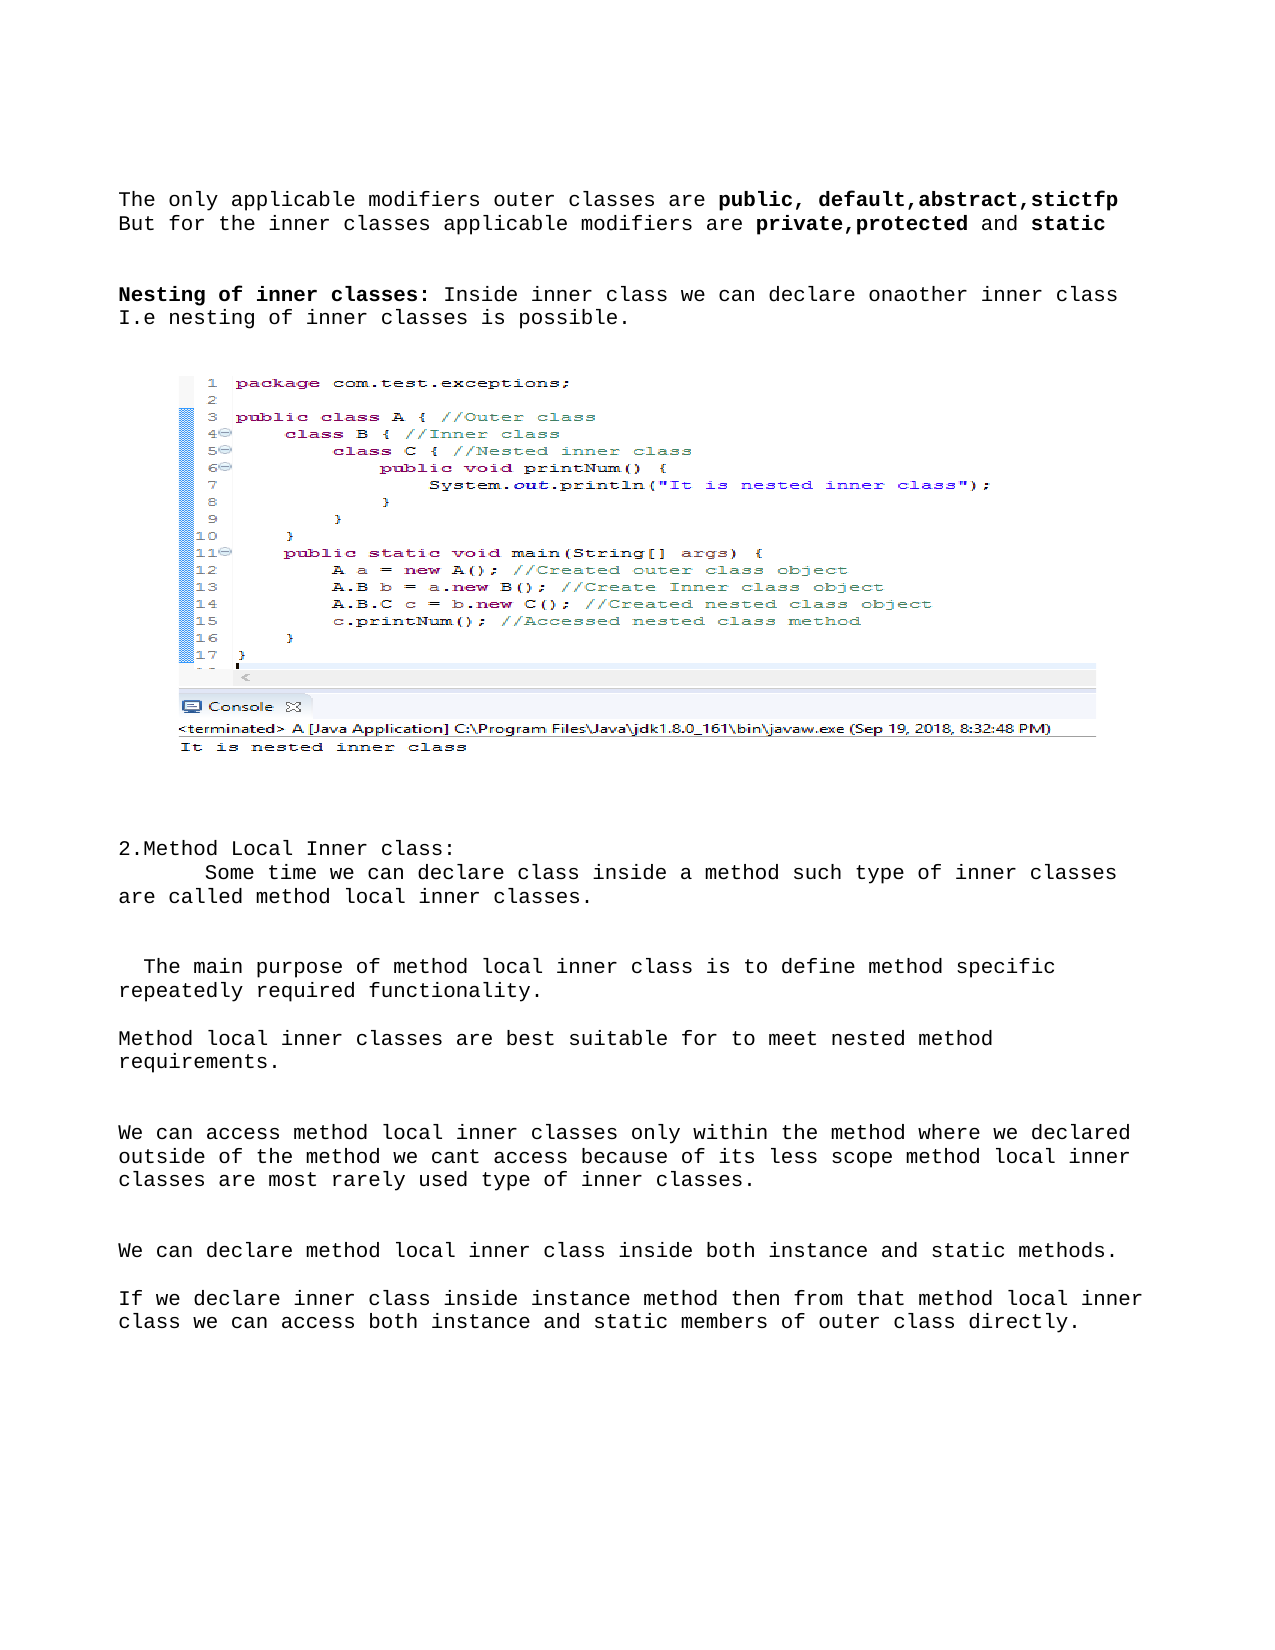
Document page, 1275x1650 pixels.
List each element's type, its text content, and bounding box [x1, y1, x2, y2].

text 2.Method Local Inner class: [118, 838, 1157, 862]
text We can declare method local inner class inside both instance and static methods. [118, 1240, 1157, 1264]
text The main purpose of method local inner class is to define method specific repeatedly required functionality. [118, 957, 1157, 1004]
text Some time we can declare class inside a method such type of inner classes are called method local inner classes. [118, 862, 1157, 909]
text But for the inner classes applicable modifiers are private,protected and static [118, 213, 1157, 236]
text The only applicable modifiers outer classes are public, default,abstract,stictfp [118, 189, 1157, 213]
text Method local inner classes are best suitable for to meet nested method requirements. [118, 1027, 1157, 1075]
text If we declare inner class inside instance method then from that method local inner class we can access both instance and static members of outer class directly. [118, 1288, 1157, 1335]
text Nesting of inner classes: Inside inner class we can declare onaother inner class I.e nesting of inner classes is possible. [118, 284, 1157, 331]
text We can access method local inner classes only within the method where we declared outside of the method we cant access because of its less scope method local inner classes are most rarely used type of inner classes. [118, 1122, 1157, 1193]
